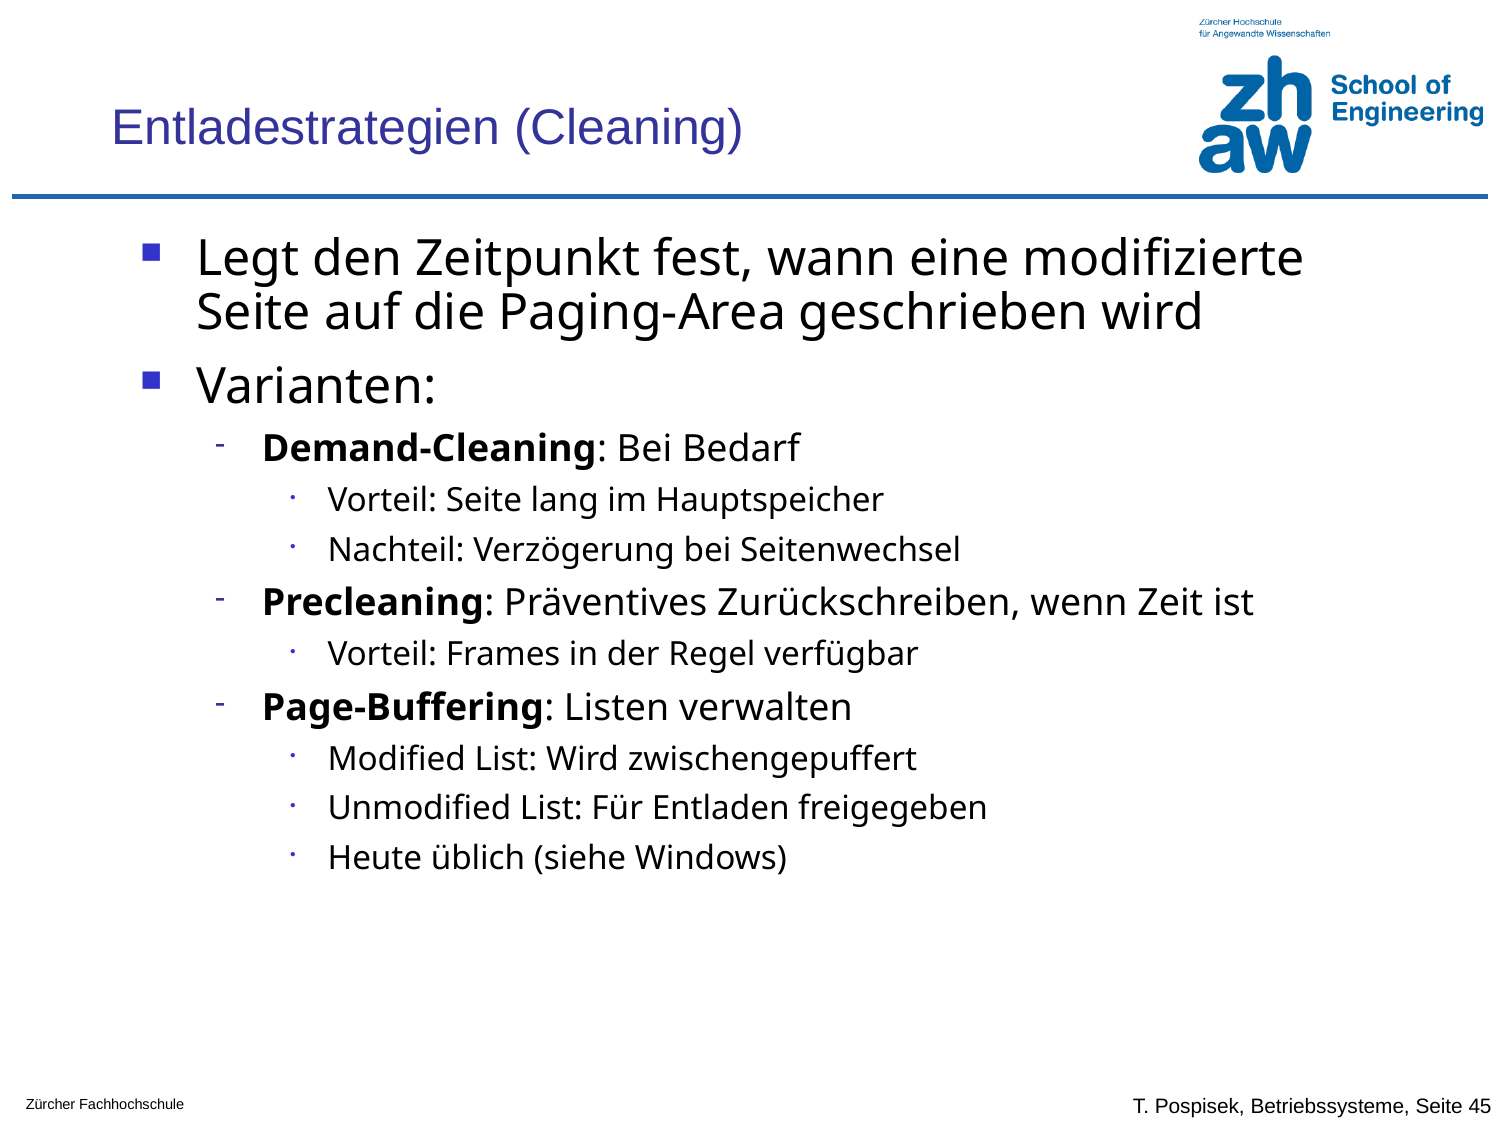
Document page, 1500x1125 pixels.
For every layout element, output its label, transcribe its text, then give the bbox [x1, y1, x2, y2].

list Legt den Zeitpunkt fest, wann eine modifizierte Seite auf die Paging-Area geschrieben wird Varianten: Demand-Cleaning: Bei Bedarf Vorteil: Seite lang im Hauptspeicher Nachteil: Verzögerung bei Seitenwechsel Precleaning: Präventives Zurückschreiben, wenn Zeit ist Vorteil: Frames in der Regel verfügbar Page-Buffering: Listen verwalten Modified List: Wird zwischengepuffert Unmodified List: Für Entladen freigegeben Heute üblich (siehe Windows) [125, 224, 1363, 963]
title Entladestrategien (Cleaning) [96, 50, 1375, 163]
picture [1199, 19, 1483, 173]
